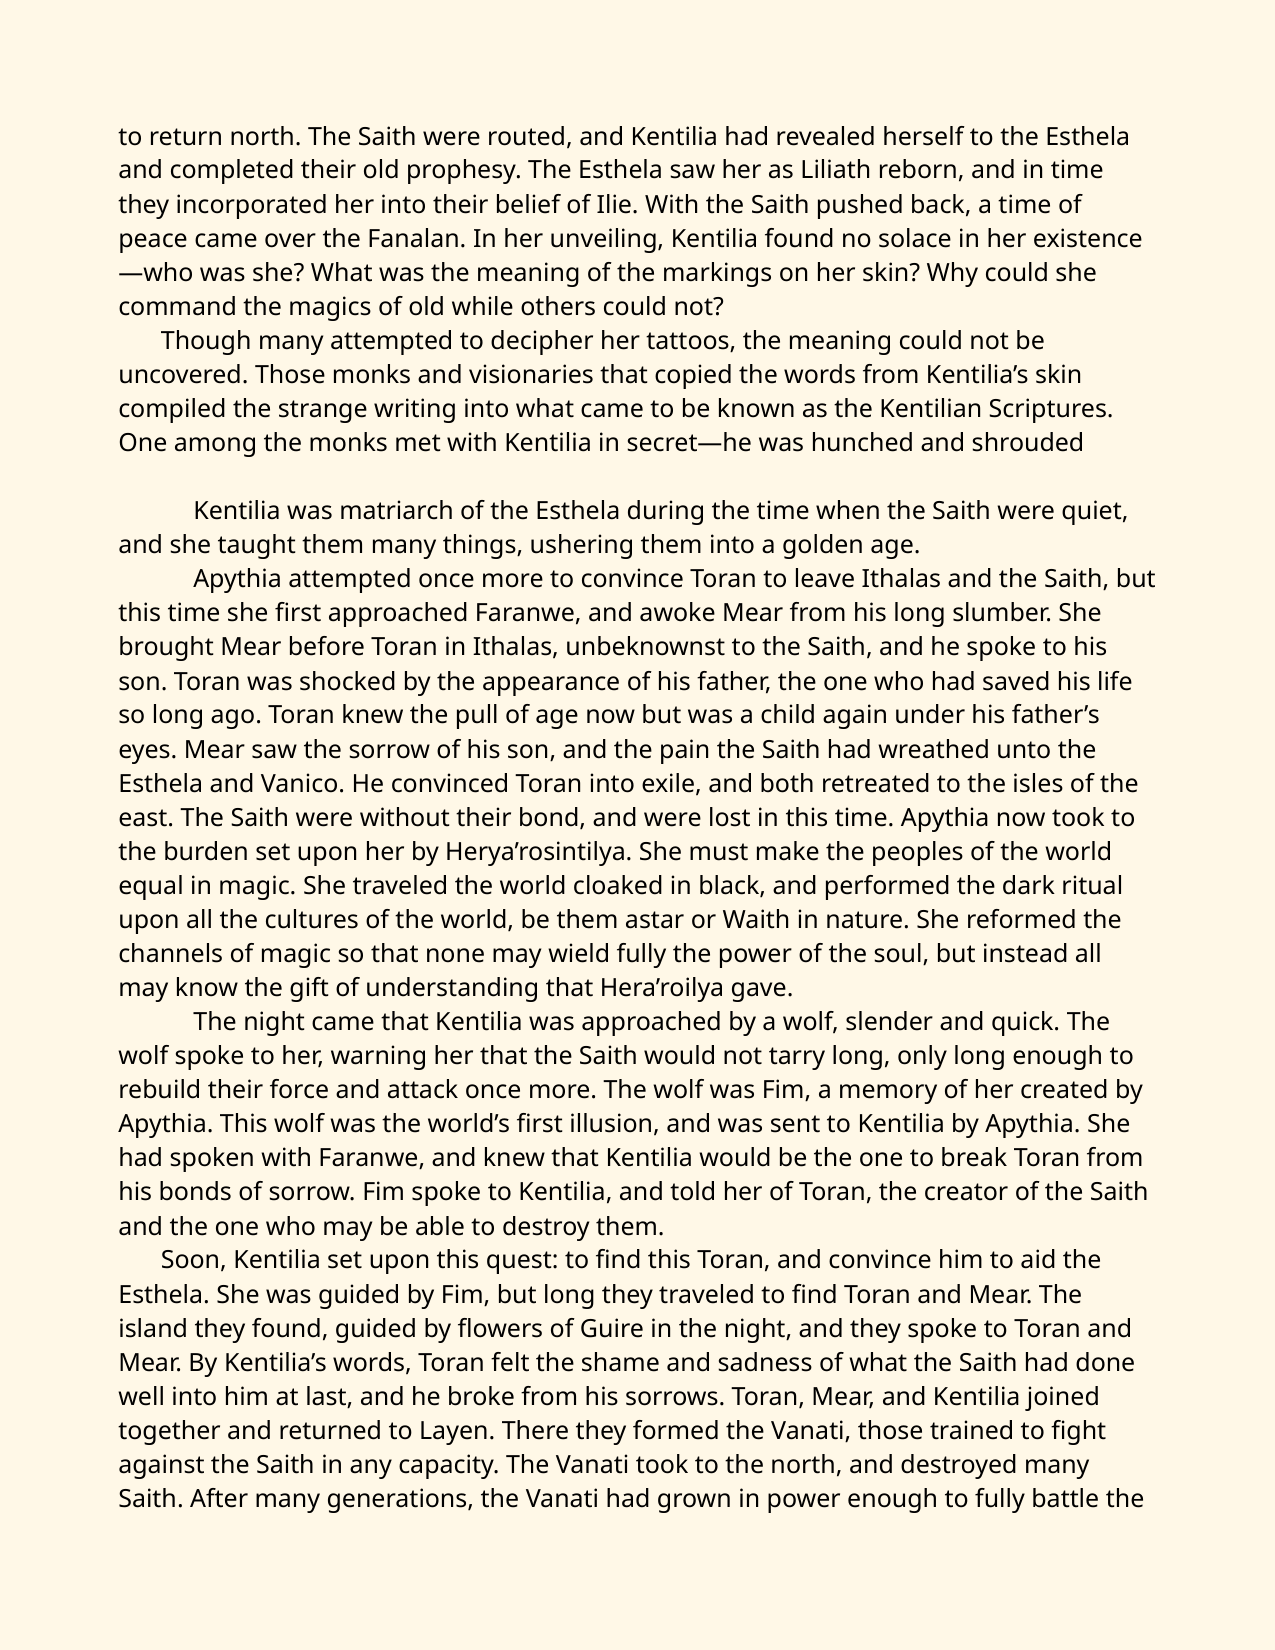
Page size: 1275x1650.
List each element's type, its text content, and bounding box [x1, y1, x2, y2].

text Kentilia was matriarch of the Esthela during the time when the Saith were quiet, and she taught them many things, ushering them into a golden age. [118, 493, 1157, 561]
text to return north. The Saith were routed, and Kentilia had revealed herself to the Esthela and completed their old prophesy. The Esthela saw her as Liliath reborn, and in time they incorporated her into their belief of Ilie. With the Saith pushed back, a time of peace came over the Fanalan. In her unveiling, Kentilia found no solace in her existence—who was she? What was the meaning of the markings on her skin? Why could she command the magics of old while others could not? [118, 118, 1157, 322]
text The night came that Kentilia was approached by a wolf, slender and quick. The wolf spoke to her, warning her that the Saith would not tarry long, only long enough to rebuild their force and attack once more. The wolf was Fim, a memory of her created by Apythia. This wolf was the world’s first illusion, and was sent to Kentilia by Apythia. She had spoken with Faranwe, and knew that Kentilia would be the one to break Toran from his bonds of sorrow. Fim spoke to Kentilia, and told her of Toran, the creator of the Saith and the one who may be able to destroy them. [118, 1004, 1157, 1242]
text Soon, Kentilia set upon this quest: to find this Toran, and convince him to aid the Esthela. She was guided by Fim, but long they traveled to find Toran and Mear. The island they found, guided by flowers of Guire in the night, and they spoke to Toran and Mear. By Kentilia’s words, Toran felt the shame and sadness of what the Saith had done well into him at last, and he broke from his sorrows. Toran, Mear, and Kentilia joined together and returned to Layen. There they formed the Vanati, those trained to fight against the Saith in any capacity. The Vanati took to the north, and destroyed many Saith. After many generations, the Vanati had grown in power enough to fully battle the [118, 1242, 1157, 1515]
text Apythia attempted once more to convince Toran to leave Ithalas and the Saith, but this time she first approached Faranwe, and awoke Mear from his long slumber. She brought Mear before Toran in Ithalas, unbeknownst to the Saith, and he spoke to his son. Toran was shocked by the appearance of his father, the one who had saved his life so long ago. Toran knew the pull of age now but was a child again under his father’s eyes. Mear saw the sorrow of his son, and the pain the Saith had wreathed unto the Esthela and Vanico. He convinced Toran into exile, and both retreated to the isles of the east. The Saith were without their bond, and were lost in this time. Apythia now took to the burden set upon her by Herya’rosintilya. She must make the peoples of the world equal in magic. She traveled the world cloaked in black, and performed the dark ritual upon all the cultures of the world, be them astar or Waith in nature. She reformed the channels of magic so that none may wield fully the power of the soul, but instead all may know the gift of understanding that Hera’roilya gave. [118, 561, 1157, 1004]
text Though many attempted to decipher her tattoos, the meaning could not be uncovered. Those monks and visionaries that copied the words from Kentilia’s skin compiled the strange writing into what came to be known as the Kentilian Scriptures. One among the monks met with Kentilia in secret—he was hunched and shrouded [118, 322, 1157, 459]
